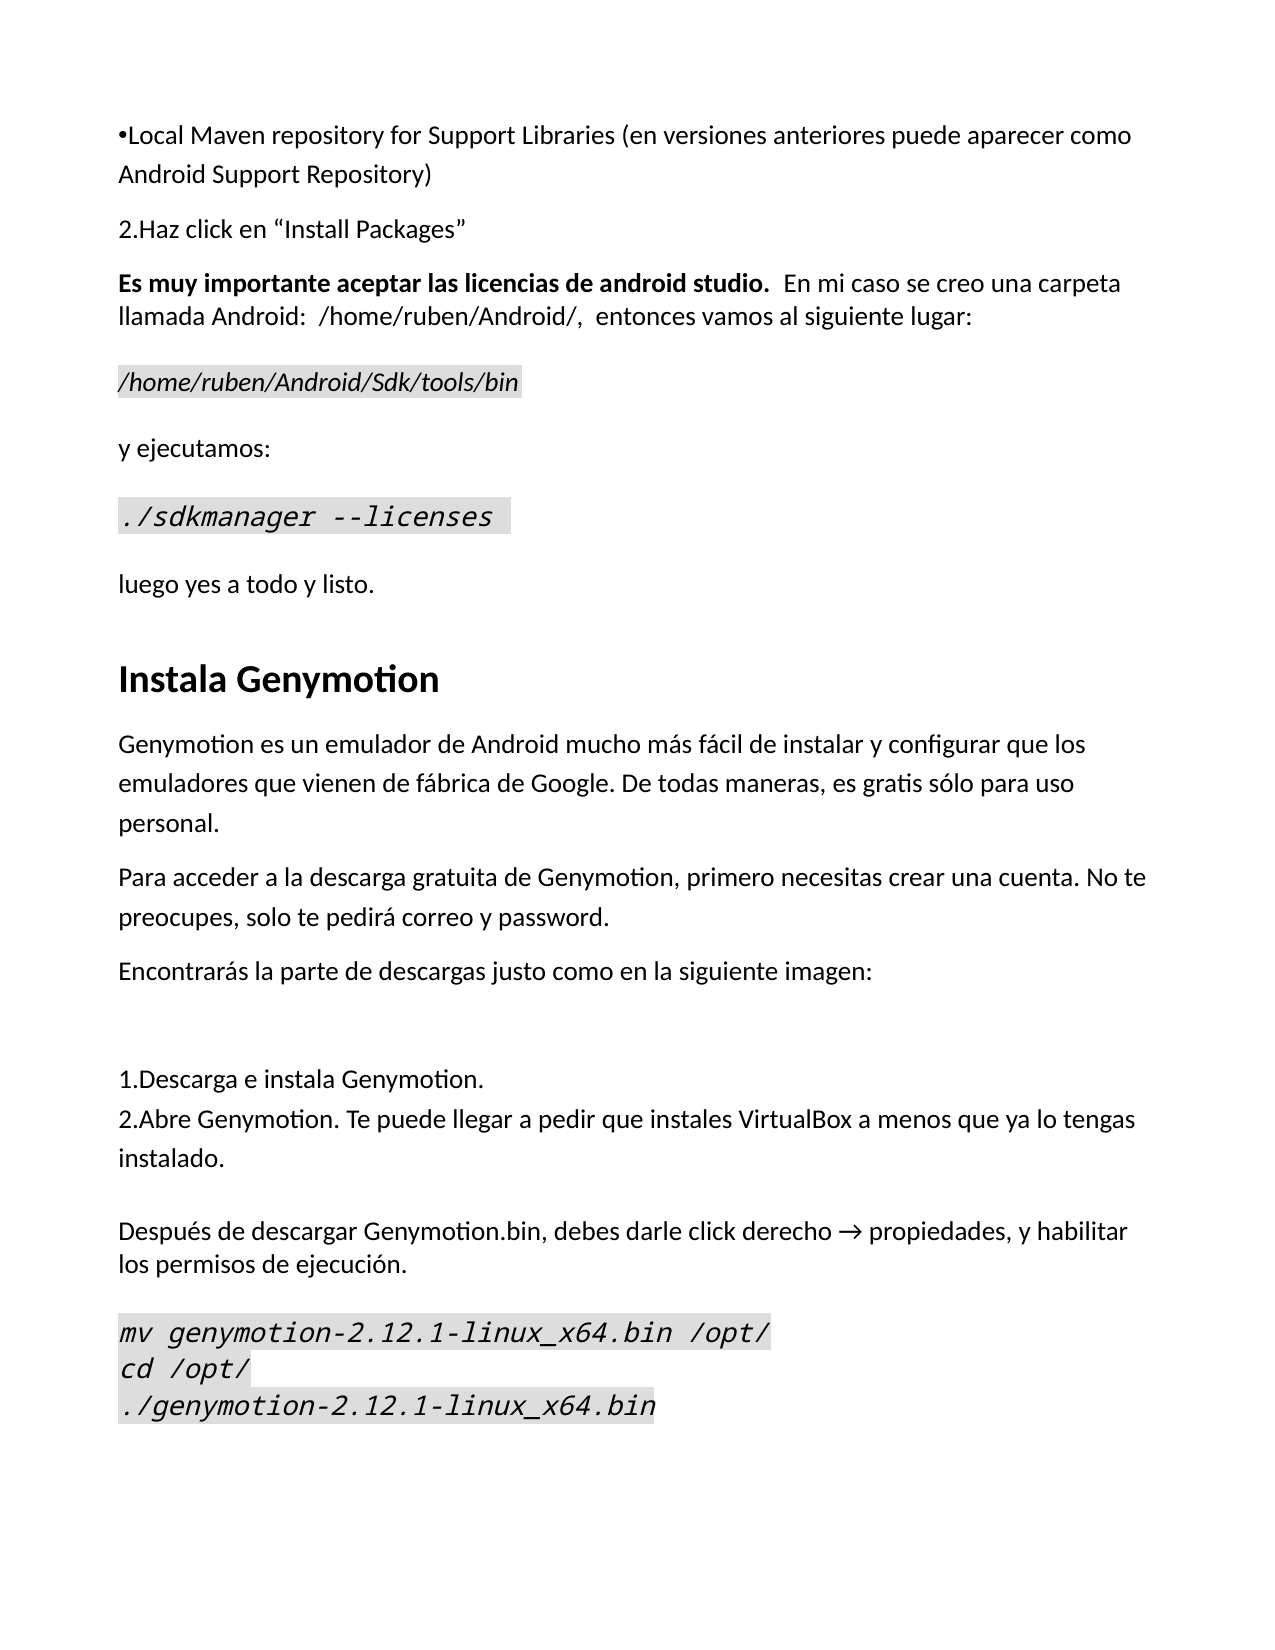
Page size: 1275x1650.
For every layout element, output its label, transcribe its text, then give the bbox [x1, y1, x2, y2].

list Haz click en “Install Packages” [118, 212, 1157, 245]
text Después de descargar Genymotion.bin, debes darle click derecho → propiedades, y habilitar los permisos de ejecución. [118, 1214, 1157, 1280]
text Es muy importante aceptar las licencias de android studio. En mi caso se creo una carpeta llamada Android: /home/ruben/Android/, entonces vamos al siguiente lugar: [118, 266, 1157, 332]
text Genymotion es un emulador de Android mucho más fácil de instalar y configurar que los emuladores que vienen de fábrica de Google. De todas maneras, es gratis sólo para uso personal. [118, 727, 1157, 839]
text ./sdkmanager --licenses [118, 497, 1157, 534]
text ./genymotion-2.12.1-linux_x64.bin [118, 1387, 1157, 1424]
text Instala Genymotion [118, 654, 1157, 703]
text luego yes a todo y listo. [118, 567, 1157, 600]
list Local Maven repository for Support Libraries (en versiones anteriores puede aparecer como Android Support Repository) [118, 118, 1157, 191]
text mv genymotion-2.12.1-linux_x64.bin /opt/ [118, 1313, 1157, 1350]
text Encontrarás la parte de descargas justo como en la siguiente imagen: [118, 954, 1157, 987]
text cd /opt/ [118, 1350, 1157, 1387]
text /home/ruben/Android/Sdk/tools/bin [118, 365, 1157, 398]
list Descarga e instala Genymotion. [118, 1062, 1157, 1095]
text y ejecutamos: [118, 431, 1157, 464]
list Abre Genymotion. Te puede llegar a pedir que instales VirtualBox a menos que ya lo tengas instalado. [118, 1102, 1157, 1174]
text Para acceder a la descarga gratuita de Genymotion, primero necesitas crear una cuenta. No te preocupes, solo te pedirá correo y password. [118, 860, 1157, 933]
